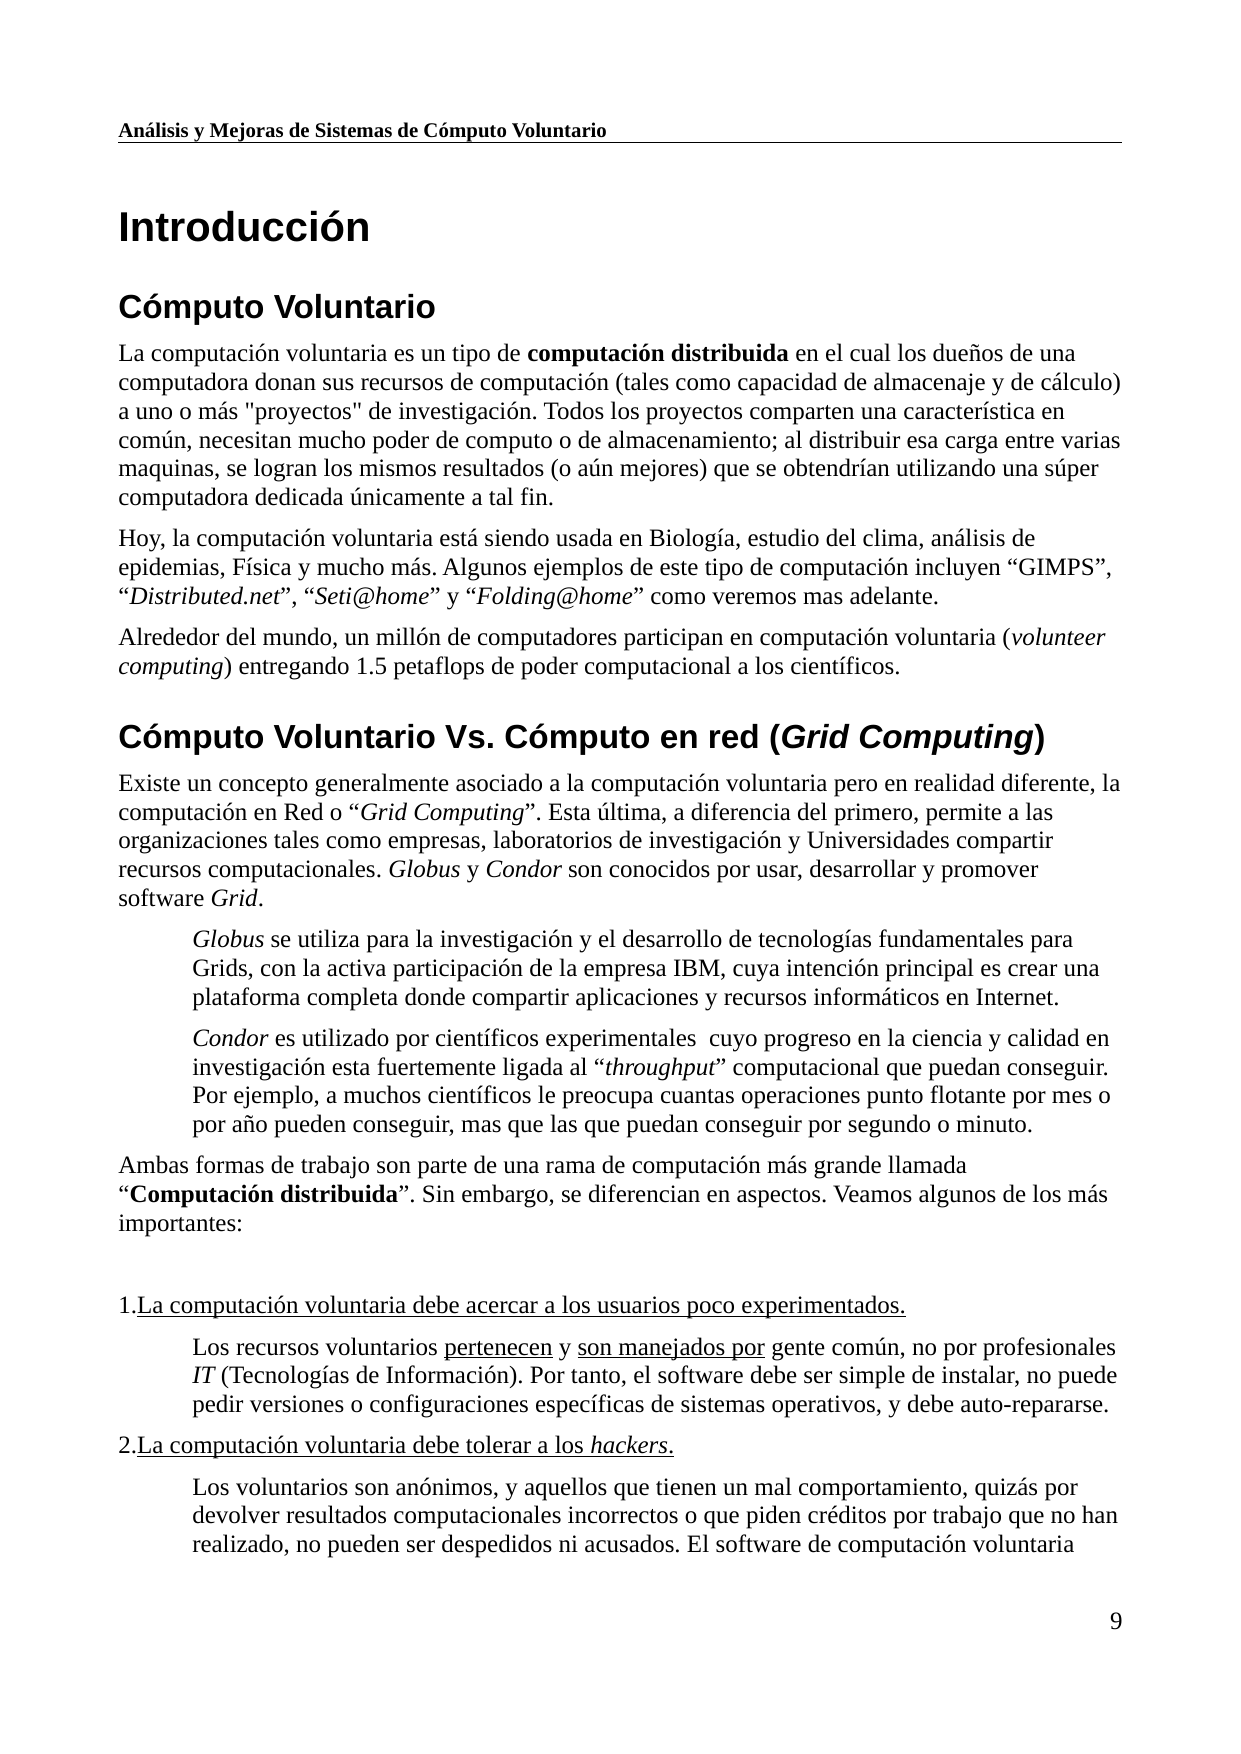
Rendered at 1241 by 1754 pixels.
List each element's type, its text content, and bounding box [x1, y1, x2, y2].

text Los voluntarios son anónimos, y aquellos que tienen un mal comportamiento, quizás por devolver resultados computacionales incorrectos o que piden créditos por trabajo que no han realizado, no pueden ser despedidos ni acusados. El software de computación voluntaria [192, 1472, 1122, 1558]
subtitle Cómputo Voluntario [118, 287, 1122, 326]
text Los recursos voluntarios pertenecen y son manejados por gente común, no por profesionales IT (Tecnologías de Información). Por tanto, el software debe ser simple de instalar, no puede pedir versiones o configuraciones específicas de sistemas operativos, y debe auto-repararse. [192, 1332, 1122, 1418]
text La computación voluntaria es un tipo de computación distribuida en el cual los dueños de una computadora donan sus recursos de computación (tales como capacidad de almacenaje y de cálculo) a uno o más "proyectos" de investigación. Todos los proyectos comparten una característica en común, necesitan mucho poder de computo o de almacenamiento; al distribuir esa carga entre varias maquinas, se logran los mismos resultados (o aún mejores) que se obtendrían utilizando una súper computadora dedicada únicamente a tal fin. [118, 338, 1122, 511]
text Alrededor del mundo, un millón de computadores participan en computación voluntaria (volunteer computing) entregando 1.5 petaflops de poder computacional a los científicos. [118, 622, 1122, 680]
list La computación voluntaria debe tolerar a los hackers. [118, 1431, 1122, 1459]
text Hoy, la computación voluntaria está siendo usada en Biología, estudio del clima, análisis de epidemias, Física y mucho más. Algunos ejemplos de este tipo de computación incluyen “GIMPS”, “Distributed.net”, “Seti@home” y “Folding@home” como veremos mas adelante. [118, 523, 1122, 610]
subtitle Introducción [118, 202, 1122, 250]
text Condor es utilizado por científicos experimentales cuyo progreso en la ciencia y calidad en investigación esta fuertemente ligada al “throughput” computacional que puedan conseguir. Por ejemplo, a muchos científicos le preocupa cuantas operaciones punto flotante por mes o por año pueden conseguir, mas que las que puedan conseguir por segundo o minuto. [192, 1023, 1122, 1138]
text Existe un concepto generalmente asociado a la computación voluntaria pero en realidad diferente, la computación en Red o “Grid Computing”. Esta última, a diferencia del primero, permite a las organizaciones tales como empresas, laboratorios de investigación y Universidades compartir recursos computacionales. Globus y Condor son conocidos por usar, desarrollar y promover software Grid. [118, 768, 1122, 912]
text Ambas formas de trabajo son parte de una rama de computación más grande llamada “Computación distribuida”. Sin embargo, se diferencian en aspectos. Veamos algunos de los más importantes: [118, 1151, 1122, 1237]
list La computación voluntaria debe acercar a los usuarios poco experimentados. [118, 1291, 1122, 1319]
text Globus se utiliza para la investigación y el desarrollo de tecnologías fundamentales para Grids, con la activa participación de la empresa IBM, cuya intención principal es crear una plataforma completa donde compartir aplicaciones y recursos informáticos en Internet. [192, 924, 1122, 1011]
subtitle Cómputo Voluntario Vs. Cómputo en red (Grid Computing) [118, 717, 1122, 756]
